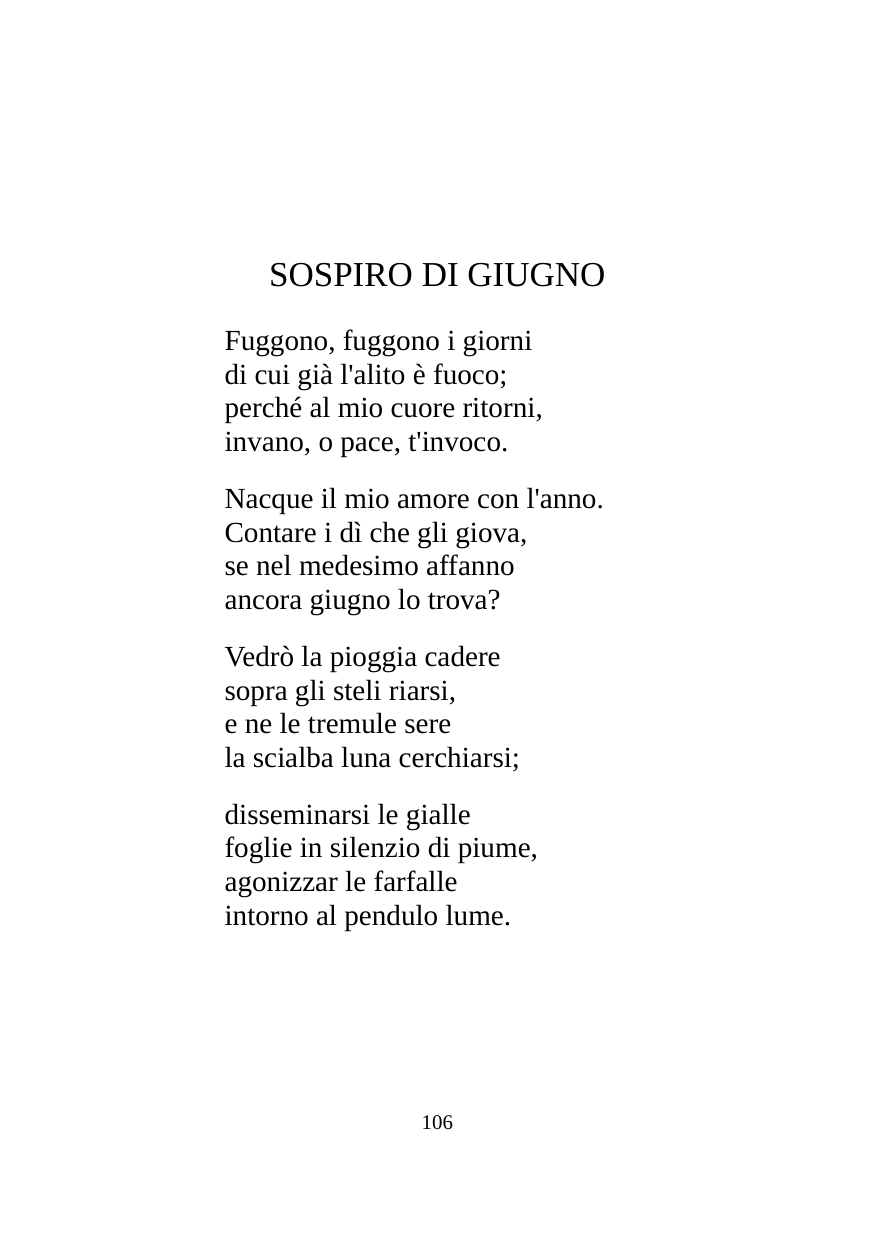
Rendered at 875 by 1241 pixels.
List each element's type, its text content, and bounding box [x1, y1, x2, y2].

subtitle SOSPIRO DI GIUGNO [106, 254, 768, 294]
text Nacque il mio amore con l'anno. Contare i dì che gli giova, se nel medesimo affanno ancora giugno lo trova? [224, 481, 768, 616]
text Vedrò la pioggia cadere sopra gli steli riarsi, e ne le tremule sere la scialba luna cerchiarsi; [224, 639, 768, 773]
text Fuggono, fuggono i giorni di cui già l'alito è fuoco; perché al mio cuore ritorni, invano, o pace, t'invoco. [224, 323, 768, 458]
text disseminarsi le gialle foglie in silenzio di piume, agonizzar le farfalle intorno al pendulo lume. [224, 797, 768, 931]
